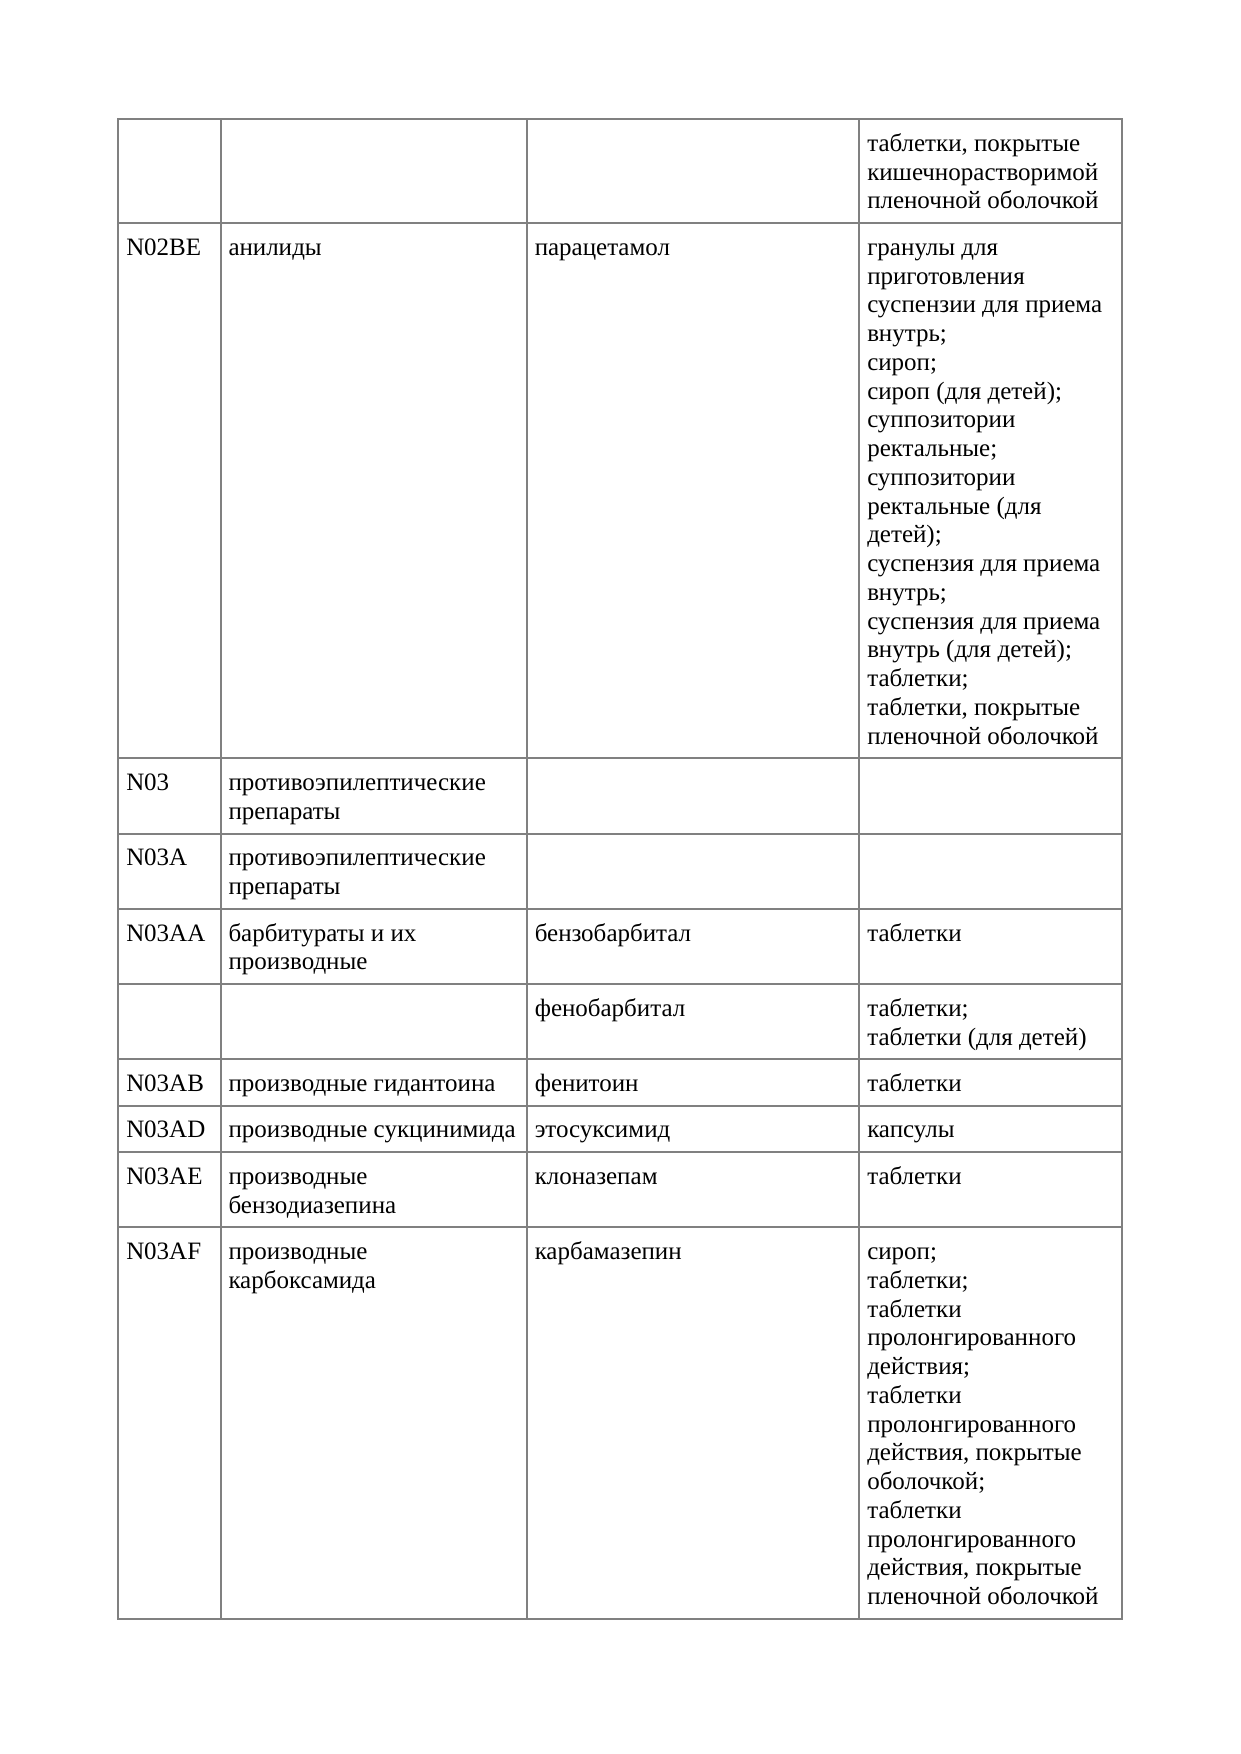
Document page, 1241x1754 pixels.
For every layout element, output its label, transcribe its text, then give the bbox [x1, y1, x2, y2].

table_cell капсулы [860, 1107, 1121, 1151]
table_cell барбитураты и их производные [222, 910, 526, 983]
table_cell N03AF [119, 1228, 220, 1618]
table_cell производные гидантоина [222, 1060, 526, 1104]
table_cell N03 [119, 759, 220, 832]
table_cell фенитоин [528, 1060, 858, 1104]
table_cell таблетки; таблетки (для детей) [860, 985, 1121, 1058]
table_cell [528, 759, 858, 832]
table_cell карбамазепин [528, 1228, 858, 1618]
table_cell N03A [119, 835, 220, 908]
table_cell [222, 985, 526, 1058]
table_cell таблетки [860, 1060, 1121, 1104]
table_cell N03AB [119, 1060, 220, 1104]
table_cell фенобарбитал [528, 985, 858, 1058]
table_cell N03AD [119, 1107, 220, 1151]
table_cell сироп; таблетки; таблетки пролонгированного действия; таблетки пролонгированного действия, покрытые оболочкой; таблетки пролонгированного действия, покрытые пленочной оболочкой [860, 1228, 1121, 1618]
table_cell производные бензодиазепина [222, 1153, 526, 1226]
table_cell [528, 120, 858, 222]
table_cell противоэпилептические препараты [222, 759, 526, 832]
table_cell этосуксимид [528, 1107, 858, 1151]
table_cell клоназепам [528, 1153, 858, 1226]
table_cell таблетки [860, 910, 1121, 983]
table_cell анилиды [222, 224, 526, 757]
table_cell бензобарбитал [528, 910, 858, 983]
table_cell противоэпилептические препараты [222, 835, 526, 908]
table_cell [860, 835, 1121, 908]
table_cell [119, 120, 220, 222]
table_cell N03AA [119, 910, 220, 983]
table_cell N03AЕ [119, 1153, 220, 1226]
table_cell [119, 985, 220, 1058]
table_cell таблетки, покрытые кишечнорастворимой пленочной оболочкой [860, 120, 1121, 222]
table_cell гранулы для приготовления суспензии для приема внутрь; сироп; сироп (для детей); суппозитории ректальные; суппозитории ректальные (для детей); суспензия для приема внутрь; суспензия для приема внутрь (для детей); таблетки; таблетки, покрытые пленочной оболочкой [860, 224, 1121, 757]
table_cell производные карбоксамида [222, 1228, 526, 1618]
table_cell [222, 120, 526, 222]
table_cell производные сукцинимида [222, 1107, 526, 1151]
table_cell N02BE [119, 224, 220, 757]
table_cell [860, 759, 1121, 832]
table_cell [528, 835, 858, 908]
table_cell парацетамол [528, 224, 858, 757]
table_cell таблетки [860, 1153, 1121, 1226]
